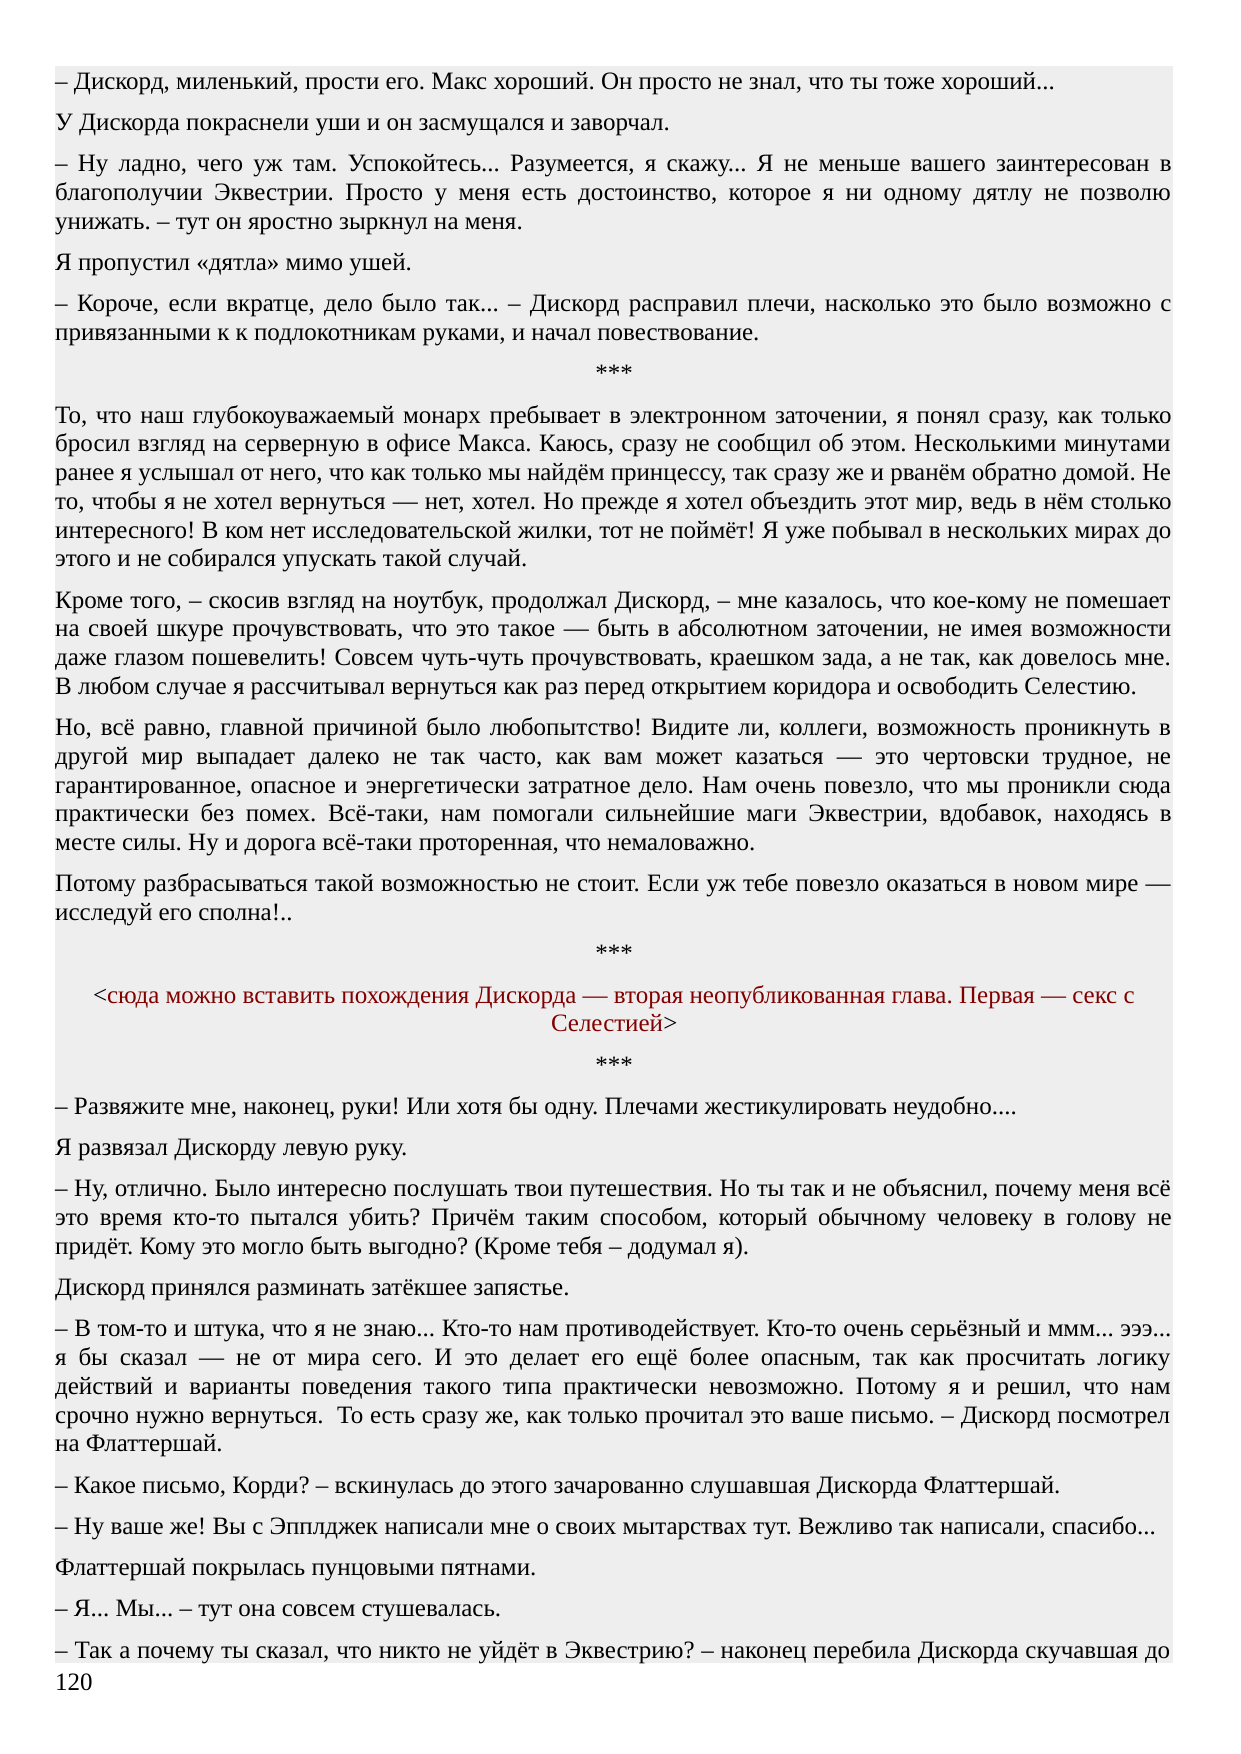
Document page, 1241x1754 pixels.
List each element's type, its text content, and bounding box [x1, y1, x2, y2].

text *** [55, 358, 1173, 387]
text То, что наш глубокоуважаемый монарх пребывает в электронном заточении, я понял сразу, как только бросил взгляд на серверную в офисе Макса. Каюсь, сразу не сообщил об этом. Несколькими минутами ранее я услышал от него, что как только мы найдём принцессу, так сразу же и рванём обратно домой. Не то, чтобы я не хотел вернуться — нет, хотел. Но прежде я хотел объездить этот мир, ведь в нём столько интересного! В ком нет исследовательской жилки, тот не поймёт! Я уже побывал в нескольких мирах до этого и не собирался упускать такой случай. [55, 400, 1173, 572]
text – В том-то и штука, что я не знаю... Кто-то нам противодействует. Кто-то очень серьёзный и ммм... эээ... я бы сказал — не от мира сего. И это делает его ещё более опасным, так как просчитать логику действий и варианты поведения такого типа практически невозможно. Потому я и решил, что нам срочно нужно вернуться. То есть сразу же, как только прочитал это ваше письмо. – Дискорд посмотрел на Флаттершай. [55, 1313, 1173, 1457]
text Но, всё равно, главной причиной было любопытство! Видите ли, коллеги, возможность проникнуть в другой мир выпадает далеко не так часто, как вам может казаться — это чертовски трудное, не гарантированное, опасное и энергетически затратное дело. Нам очень повезло, что мы проникли сюда практически без помех. Всё-таки, нам помогали сильнейшие маги Эквестрии, вдобавок, находясь в месте силы. Ну и дорога всё-таки проторенная, что немаловажно. [55, 712, 1173, 856]
text Потому разбрасываться такой возможностью не стоит. Если уж тебе повезло оказаться в новом мире — исследуй его сполна!.. [55, 868, 1173, 926]
text *** [55, 938, 1173, 967]
text – Ну ладно, чего уж там. Успокойтесь... Разумеется, я скажу... Я не меньше вашего заинтересован в благополучии Эквестрии. Просто у меня есть достоинство, которое я ни одному дятлу не позволю унижать. – тут он яростно зыркнул на меня. [55, 148, 1173, 235]
text – Развяжите мне, наконец, руки! Или хотя бы одну. Плечами жестикулировать неудобно.... [55, 1091, 1173, 1120]
text Я пропустил «дятла» мимо ушей. [55, 247, 1173, 276]
text – Короче, если вкратце, дело было так... – Дискорд расправил плечи, насколько это было возможно с привязанными к к подлокотникам руками, и начал повествование. [55, 288, 1173, 346]
text – Ну, отлично. Было интересно послушать твои путешествия. Но ты так и не объяснил, почему меня всё это время кто-то пытался убить? Причём таким способом, который обычному человеку в голову не придёт. Кому это могло быть выгодно? (Кроме тебя – додумал я). [55, 1173, 1173, 1260]
text Я развязал Дискорду левую руку. [55, 1132, 1173, 1161]
text У Дискорда покраснели уши и он засмущался и заворчал. [55, 107, 1173, 136]
text Дискорд принялся разминать затёкшее запястье. [55, 1272, 1173, 1301]
text *** [55, 1050, 1173, 1078]
text – Дискорд, миленький, прости его. Макс хороший. Он просто не знал, что ты тоже хороший... [55, 66, 1173, 95]
text Флаттершай покрылась пунцовыми пятнами. [55, 1552, 1173, 1581]
text Кроме того, – скосив взгляд на ноутбук, продолжал Дискорд, – мне казалось, что кое-кому не помешает на своей шкуре прочувствовать, что это такое — быть в абсолютном заточении, не имея возможности даже глазом пошевелить! Совсем чуть-чуть прочувствовать, краешком зада, а не так, как довелось мне. В любом случае я рассчитывал вернуться как раз перед открытием коридора и освободить Селестию. [55, 585, 1173, 700]
text – Так а почему ты сказал, что никто не уйдёт в Эквестрию? – наконец перебила Дискорда скучавшая до [55, 1635, 1173, 1663]
text <сюда можно вставить похождения Дискорда — вторая неопубликованная глава. Первая — секс с Селестией> [55, 980, 1173, 1037]
text – Я... Мы... – тут она совсем стушевалась. [55, 1593, 1173, 1622]
text – Какое письмо, Корди? – вскинулась до этого зачарованно слушавшая Дискорда Флаттершай. [55, 1470, 1173, 1498]
text – Ну ваше же! Вы с Эпплджек написали мне о своих мытарствах тут. Вежливо так написали, спасибо... [55, 1511, 1173, 1540]
